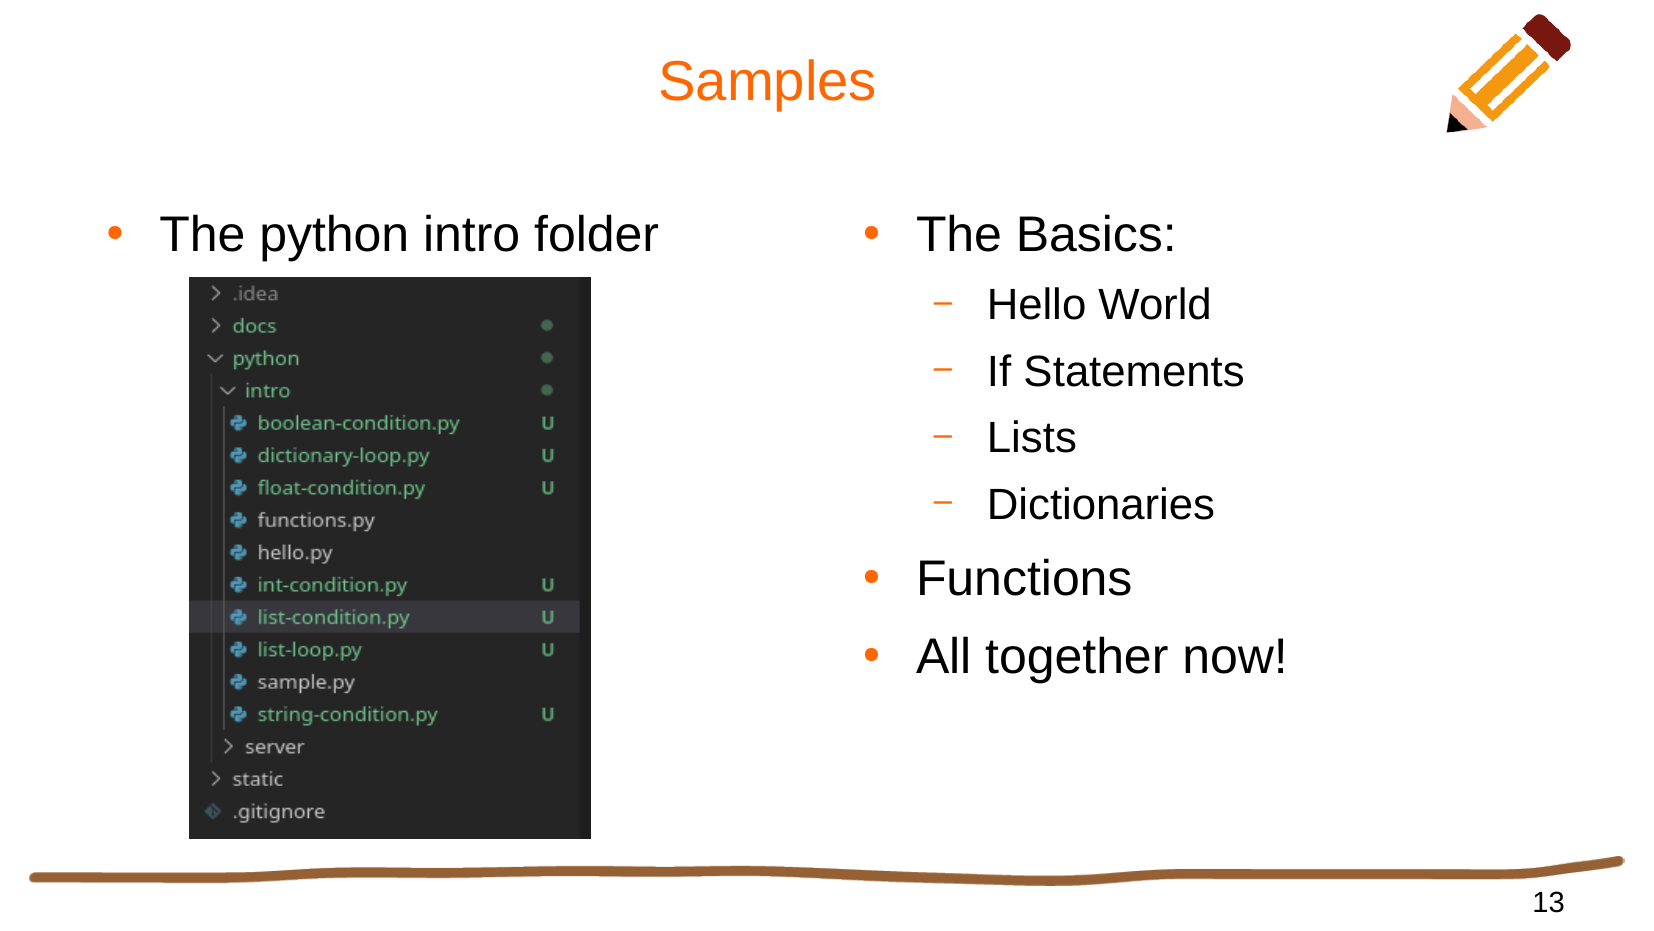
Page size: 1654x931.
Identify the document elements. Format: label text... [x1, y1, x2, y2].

picture [1446, 14, 1571, 133]
picture [189, 277, 591, 839]
picture [29, 856, 1625, 886]
list The Basics: Hello World If Statements Lists Dictionaries Functions All together now! [845, 206, 1566, 857]
list The python intro folder [88, 206, 809, 857]
title Samples [88, 29, 1447, 133]
